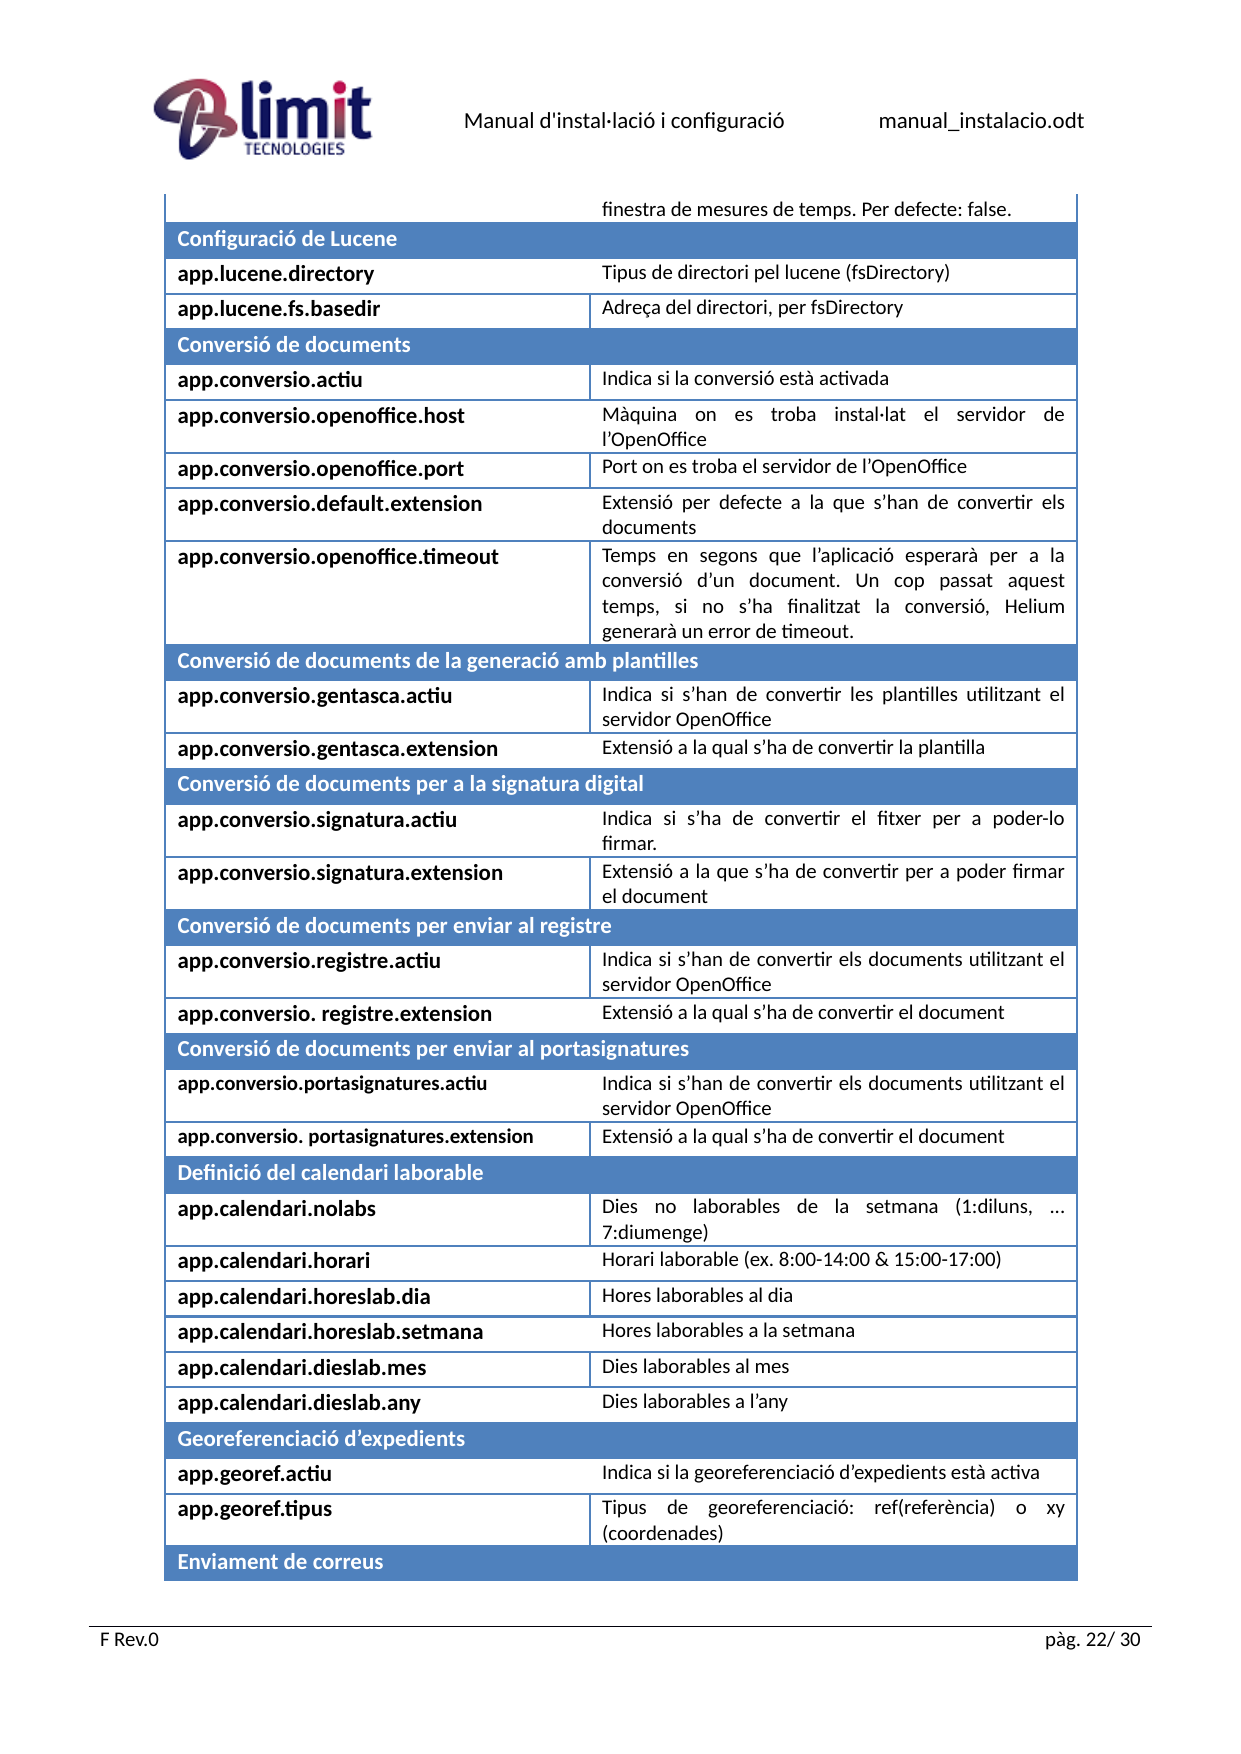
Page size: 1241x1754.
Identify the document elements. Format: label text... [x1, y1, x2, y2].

table_cell Extensió per defecte a la que s’han de convertir els documents [590, 489, 1076, 540]
table_cell Extensió a la qual s’ha de convertir la plantilla [590, 734, 1076, 767]
table_cell app.georef.tipus [166, 1495, 589, 1545]
table_cell app.georef.actiu [166, 1459, 590, 1492]
table_cell app.conversio.gentasca.actiu [166, 681, 589, 732]
table_cell app.lucene.directory [166, 259, 590, 292]
table_cell Extensió a la qual s’ha de convertir el document [591, 1123, 1076, 1156]
table_cell app.calendari.nolabs [166, 1194, 589, 1244]
table_cell Indica si la georeferenciació d’expedients està activa [590, 1459, 1076, 1492]
table_cell Conversió de documents per a la signatura digital [166, 770, 1076, 803]
table_cell Dies no laborables de la setmana (1:diluns, ... 7:diumenge) [591, 1194, 1076, 1244]
table_cell app.conversio.portasignatures.actiu [166, 1070, 590, 1121]
table_cell Temps en segons que l’aplicació esperarà per a la conversió d’un document. Un cop passat aquest temps, si no s’ha finalitzat la conversió, Helium generarà un error de timeout. [591, 542, 1076, 644]
table_cell Conversió de documents per enviar al registre [166, 911, 1076, 944]
table_cell Hores laborables a la setmana [590, 1318, 1076, 1351]
table_cell app.calendari.horeslab.setmana [166, 1318, 590, 1351]
table_cell Adreça del directori, per fsDirectory [591, 295, 1076, 328]
table_cell app.calendari.horeslab.dia [166, 1282, 589, 1315]
table_cell Tipus de georeferenciació: ref(referència) o xy (coordenades) [591, 1495, 1076, 1545]
table_cell app.conversio. portasignatures.extension [166, 1123, 589, 1156]
table_cell app.conversio.openoffice.host [166, 401, 590, 452]
table_cell Indica si s’ha de convertir el fitxer per a poder-lo firmar. [590, 805, 1076, 856]
table_cell Conversió de documents de la generació amb plantilles [166, 646, 1076, 679]
table_cell app.calendari.dieslab.mes [166, 1353, 589, 1386]
table_cell app.conversio.gentasca.extension [166, 734, 590, 767]
table_cell Definició del calendari laborable [166, 1158, 1076, 1192]
table_cell app.conversio.actiu [166, 365, 589, 399]
table_cell app.calendari.dieslab.any [166, 1388, 590, 1422]
table_cell app.conversio.openoffice.timeout [166, 542, 589, 644]
table_cell Georeferenciació d’expedients [166, 1424, 1076, 1457]
table_cell Tipus de directori pel lucene (fsDirectory) [590, 259, 1076, 292]
table_cell app.conversio.openoffice.port [166, 454, 589, 487]
table_cell app.conversio.default.extension [166, 489, 590, 540]
table_cell app.conversio.registre.actiu [166, 946, 589, 997]
table_cell Dies laborables a l’any [590, 1388, 1076, 1422]
table_cell Conversió de documents [166, 330, 1076, 363]
table_cell Port on es troba el servidor de l’OpenOffice [591, 454, 1076, 487]
table_cell Conversió de documents per enviar al portasignatures [166, 1035, 1076, 1068]
table_cell app.lucene.fs.basedir [166, 295, 589, 328]
table_cell app.conversio.signatura.extension [166, 858, 589, 909]
table_cell Hores laborables al dia [591, 1282, 1076, 1315]
table_cell Configuració de Lucene [166, 224, 1076, 257]
table_cell [166, 194, 590, 222]
picture [148, 73, 379, 166]
table_cell finestra de mesures de temps. Per defecte: false. [590, 194, 1076, 222]
table_cell Indica si s’han de convertir els documents utilitzant el servidor OpenOffice [591, 946, 1076, 997]
table_cell app.conversio.signatura.actiu [166, 805, 590, 856]
table_cell Enviament de correus [166, 1548, 1076, 1581]
table_cell Dies laborables al mes [591, 1353, 1076, 1386]
table_cell app.conversio. registre.extension [166, 999, 590, 1032]
table_cell Indica si s’han de convertir les plantilles utilitzant el servidor OpenOffice [591, 681, 1076, 732]
table_cell Màquina on es troba instal·lat el servidor de l’OpenOffice [590, 401, 1076, 452]
table_cell Indica si s’han de convertir els documents utilitzant el servidor OpenOffice [590, 1070, 1076, 1121]
table_cell Indica si la conversió està activada [591, 365, 1076, 399]
table_cell app.calendari.horari [166, 1247, 590, 1280]
table_cell Extensió a la que s’ha de convertir per a poder firmar el document [591, 858, 1076, 909]
table_cell Extensió a la qual s’ha de convertir el document [590, 999, 1076, 1032]
table_cell Horari laborable (ex. 8:00-14:00 & 15:00-17:00) [590, 1247, 1076, 1280]
